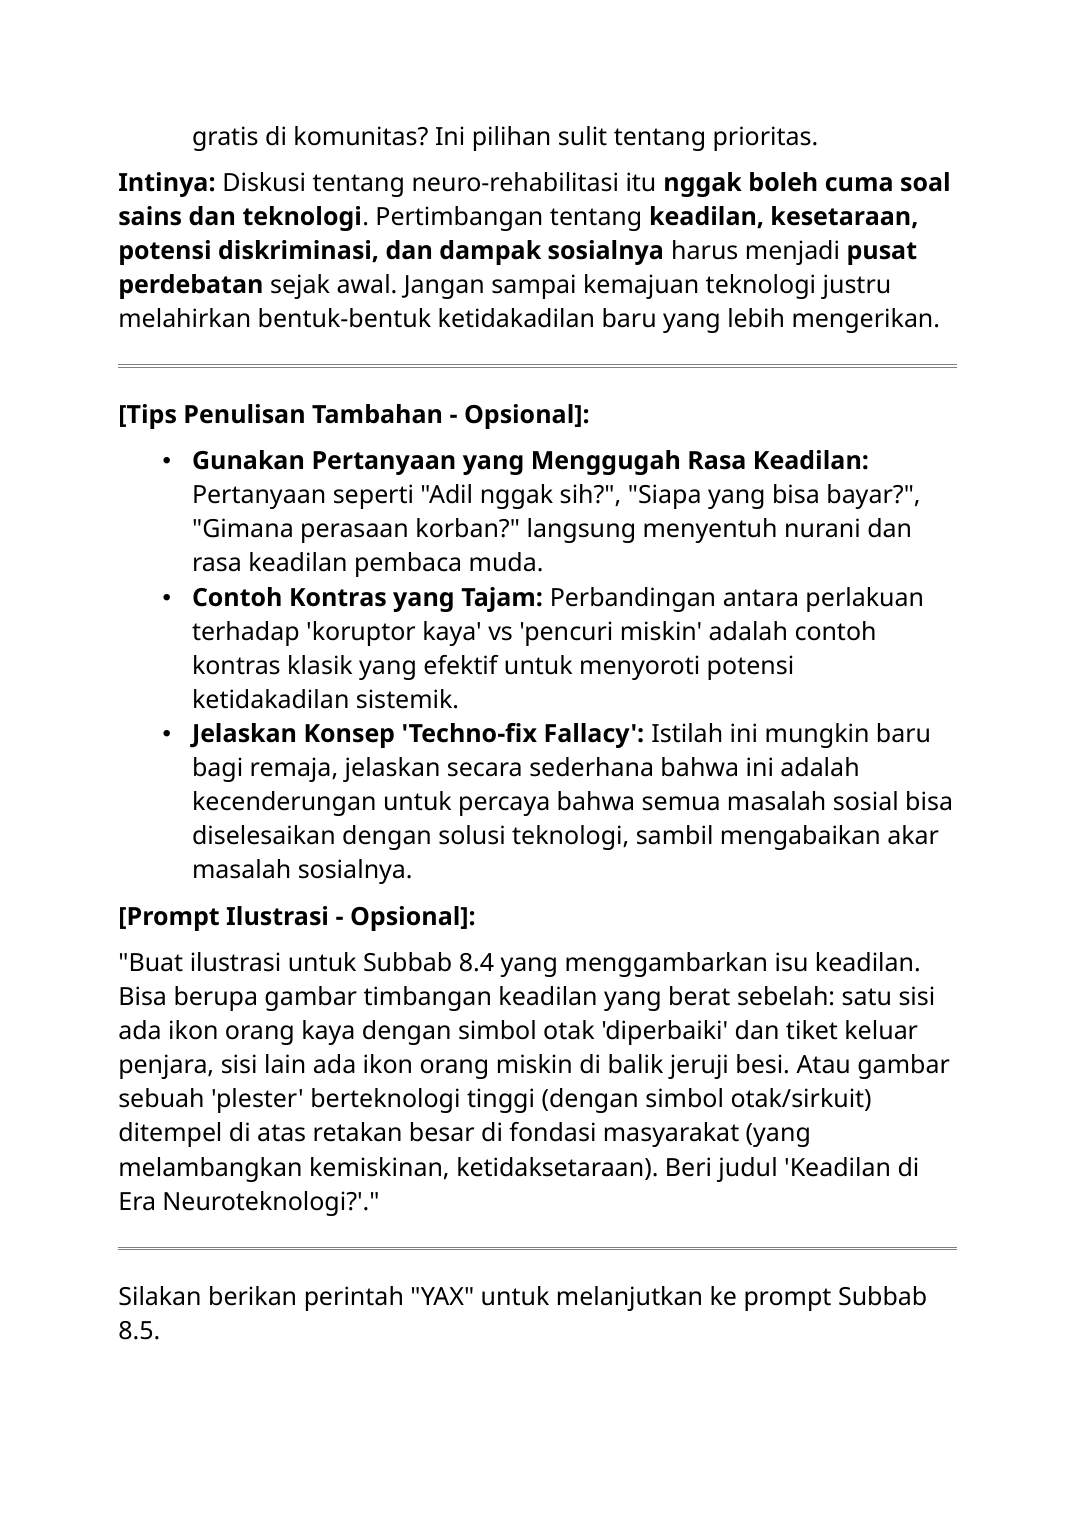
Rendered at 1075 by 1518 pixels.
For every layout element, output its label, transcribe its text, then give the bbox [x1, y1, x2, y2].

text [Prompt Ilustrasi - Opsional]: [118, 898, 957, 932]
list Contoh Kontras yang Tajam: Perbandingan antara perlakuan terhadap 'koruptor kaya' vs 'pencuri miskin' adalah contoh kontras klasik yang efektif untuk menyoroti potensi ketidakadilan sistemik. [162, 579, 957, 715]
text "Buat ilustrasi untuk Subbab 8.4 yang menggambarkan isu keadilan. Bisa berupa gambar timbangan keadilan yang berat sebelah: satu sisi ada ikon orang kaya dengan simbol otak 'diperbaiki' dan tiket keluar penjara, sisi lain ada ikon orang miskin di balik jeruji besi. Atau gambar sebuah 'plester' berteknologi tinggi (dengan simbol otak/sirkuit) ditempel di atas retakan besar di fondasi masyarakat (yang melambangkan kemiskinan, ketidaksetaraan). Beri judul 'Keadilan di Era Neuroteknologi?'." [118, 945, 957, 1217]
text [Tips Penulisan Tambahan - Opsional]: [118, 396, 957, 430]
text Intinya: Diskusi tentang neuro-rehabilitasi itu nggak boleh cuma soal sains dan teknologi. Pertimbangan tentang keadilan, kesetaraan, potensi diskriminasi, dan dampak sosialnya harus menjadi pusat perdebatan sejak awal. Jangan sampai kemajuan teknologi justru melahirkan bentuk-bentuk ketidakadilan baru yang lebih mengerikan. [118, 165, 957, 335]
list Jelaskan Konsep 'Techno-fix Fallacy': Istilah ini mungkin baru bagi remaja, jelaskan secara sederhana bahwa ini adalah kecenderungan untuk percaya bahwa semua masalah sosial bisa diselesaikan dengan solusi teknologi, sambil mengabaikan akar masalah sosialnya. [162, 715, 957, 886]
text Silakan berikan perintah "YAX" untuk melanjutkan ke prompt Subbab 8.5. [118, 1279, 957, 1347]
list Gunakan Pertanyaan yang Menggugah Rasa Keadilan: Pertanyaan seperti "Adil nggak sih?", "Siapa yang bisa bayar?", "Gimana perasaan korban?" langsung menyentuh nurani dan rasa keadilan pembaca muda. [162, 443, 957, 579]
list gratis di komunitas? Ini pilihan sulit tentang prioritas. [162, 118, 957, 152]
